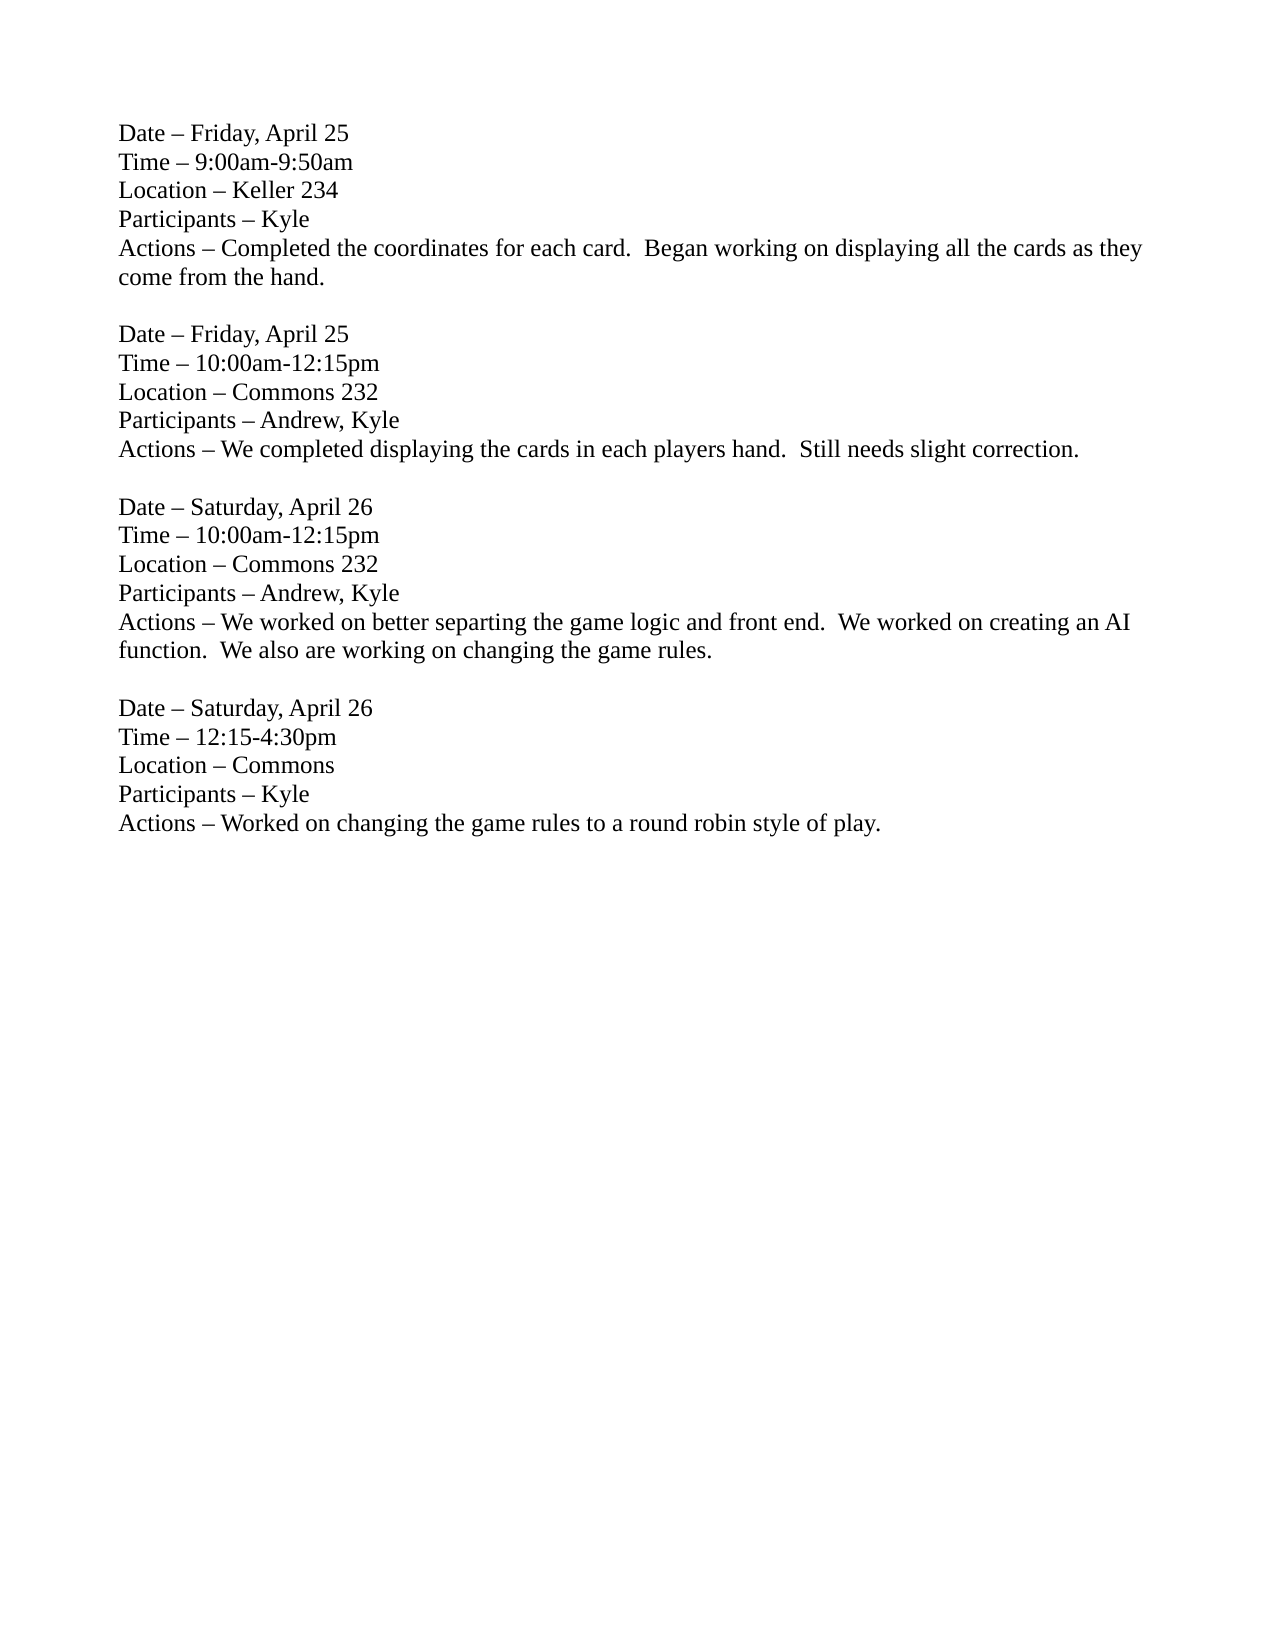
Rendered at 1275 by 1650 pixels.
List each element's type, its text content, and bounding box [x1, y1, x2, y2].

text Actions – Worked on changing the game rules to a round robin style of play. [118, 808, 1157, 837]
text Location – Keller 234 [118, 176, 1157, 204]
text Time – 10:00am-12:15pm [118, 348, 1157, 377]
text Time – 10:00am-12:15pm [118, 521, 1157, 549]
text Date – Saturday, April 26 [118, 693, 1157, 722]
text Date – Friday, April 25 [118, 319, 1157, 348]
text Time – 9:00am-9:50am [118, 147, 1157, 176]
text Date – Saturday, April 26 [118, 492, 1157, 521]
text Actions – We completed displaying the cards in each players hand. Still needs slight correction. [118, 434, 1157, 463]
text Participants – Kyle [118, 779, 1157, 808]
text Time – 12:15-4:30pm [118, 722, 1157, 751]
text Location – Commons 232 [118, 549, 1157, 578]
text Date – Friday, April 25 [118, 118, 1157, 147]
text Actions – Completed the coordinates for each card. Began working on displaying all the cards as they come from the hand. [118, 233, 1157, 291]
text Location – Commons 232 [118, 377, 1157, 406]
text Participants – Andrew, Kyle [118, 578, 1157, 607]
text Participants – Kyle [118, 204, 1157, 233]
text Actions – We worked on better separting the game logic and front end. We worked on creating an AI function. We also are working on changing the game rules. [118, 607, 1157, 664]
text Participants – Andrew, Kyle [118, 406, 1157, 434]
text Location – Commons [118, 751, 1157, 779]
